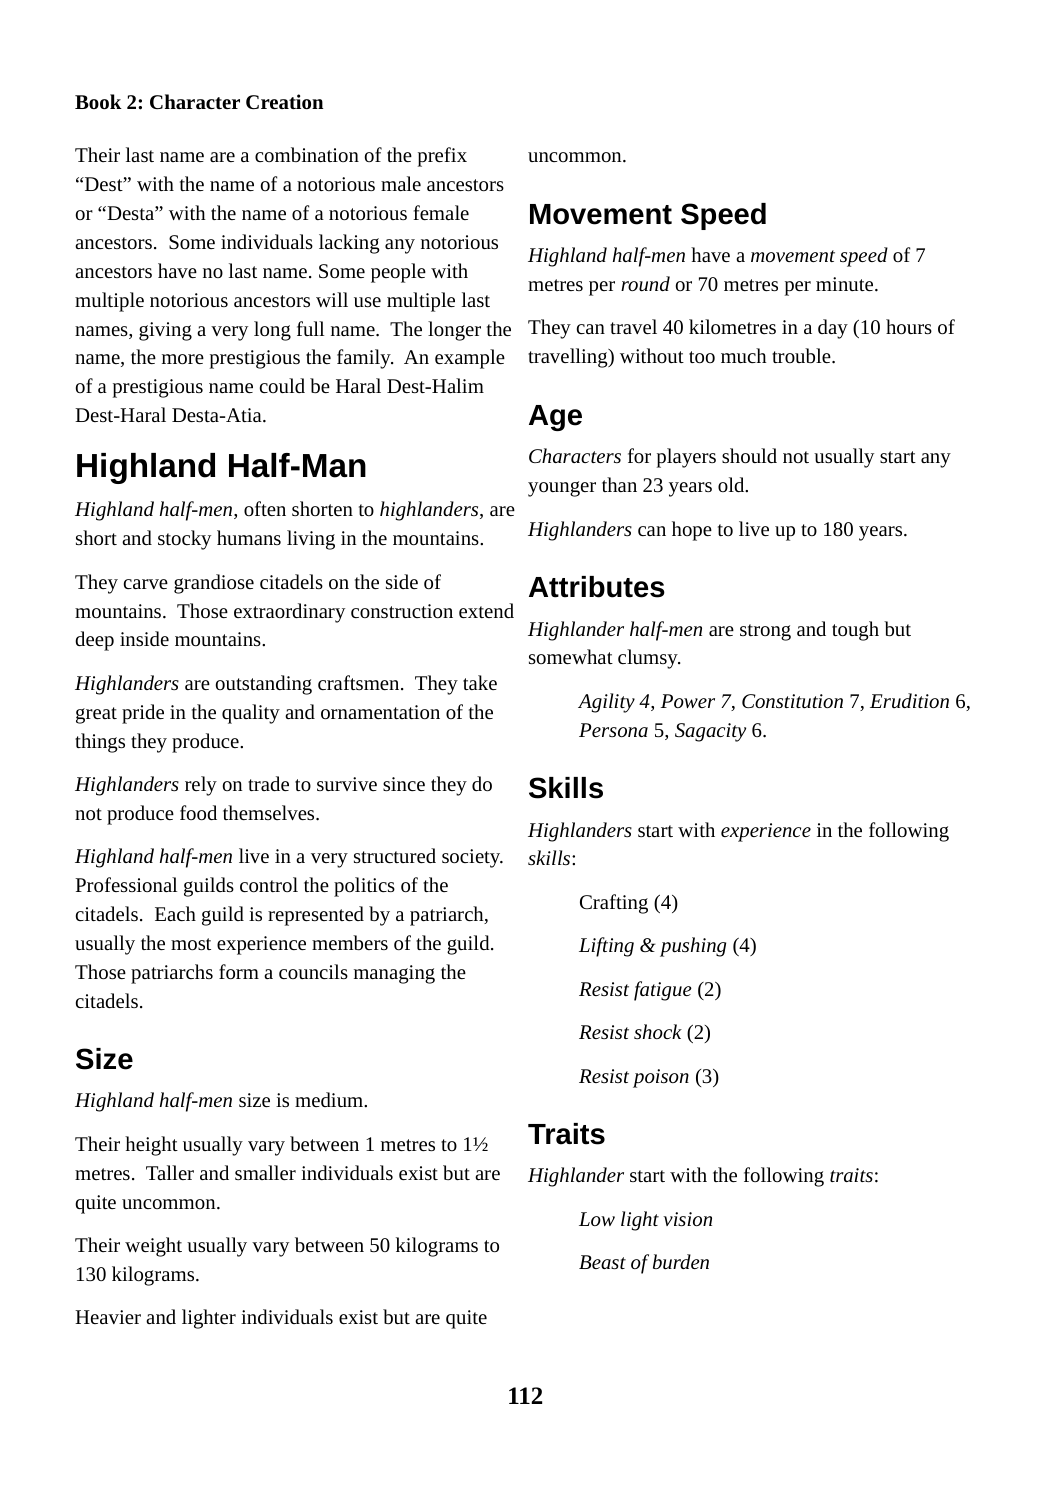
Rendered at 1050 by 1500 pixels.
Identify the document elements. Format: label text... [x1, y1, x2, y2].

subtitle Traits [528, 1117, 975, 1151]
text They can travel 40 kilometres in a day (10 hours of travelling) without too much trouble. [528, 316, 975, 368]
text Highland half-men have a movement speed of 7 metres per round or 70 metres per minute. [528, 243, 975, 296]
subtitle Movement Speed [528, 197, 975, 231]
text Highlander half-men are strong and tough but somewhat clumsy. [528, 616, 975, 669]
text Highland half-men, often shorten to highlanders, are short and stocky humans living in the mountains. [75, 497, 522, 550]
text Highland half-men live in a very structured society. Professional guilds control the politics of the citadels. Each guild is represented by a patriarch, usually the most experience members of the guild. Those patriarchs form a councils managing the citadels. [75, 844, 522, 1013]
subtitle Highland Half-Man [75, 446, 522, 485]
text Resist fatigue (2) [579, 977, 975, 1001]
text Highland half-men size is medium. [75, 1088, 522, 1112]
text They carve grandiose citadels on the side of mountains. Those extraordinary construction extend deep inside mountains. [75, 570, 522, 651]
text Highlanders rely on trade to survive since they do not produce food themselves. [75, 772, 522, 825]
text Low light vision [579, 1207, 975, 1231]
text uncommon. [528, 143, 975, 167]
text Crafting (4) [579, 890, 975, 914]
text Lifting & pushing (4) [579, 933, 975, 957]
text Highlanders can hope to live up to 180 years. [528, 517, 975, 541]
subtitle Attributes [528, 570, 975, 604]
subtitle Age [528, 398, 975, 432]
subtitle Skills [528, 771, 975, 805]
text Heavier and lighter individuals exist but are quite [75, 1305, 522, 1329]
text Highlander start with the following traits: [528, 1163, 975, 1187]
text Resist shock (2) [579, 1020, 975, 1044]
text Their height usually vary between 1 metres to 1½ metres. Taller and smaller individuals exist but are quite uncommon. [75, 1132, 522, 1214]
text Highlanders are outstanding craftsmen. They take great pride in the quality and ornamentation of the things they produce. [75, 671, 522, 753]
subtitle Size [75, 1042, 522, 1076]
text Agility 4, Power 7, Constitution 7, Erudition 6, Persona 5, Sagacity 6. [579, 689, 975, 742]
text Highlanders start with experience in the following skills: [528, 817, 975, 870]
text Their last name are a combination of the prefix “Dest” with the name of a notorious male ancestors or “Desta” with the name of a notorious female ancestors. Some individuals lacking any notorious ancestors have no last name. Some people with multiple notorious ancestors will use multiple last names, giving a very long full name. The longer the name, the more prestigious the family. An example of a prestigious name could be Haral Dest-Halim Dest-Haral Desta-Atia. [75, 143, 522, 427]
text Characters for players should not usually start any younger than 23 years old. [528, 444, 975, 497]
text Resist poison (3) [579, 1063, 975, 1088]
text Beast of burden [579, 1250, 975, 1274]
text Their weight usually vary between 50 kilograms to 130 kilograms. [75, 1233, 522, 1286]
